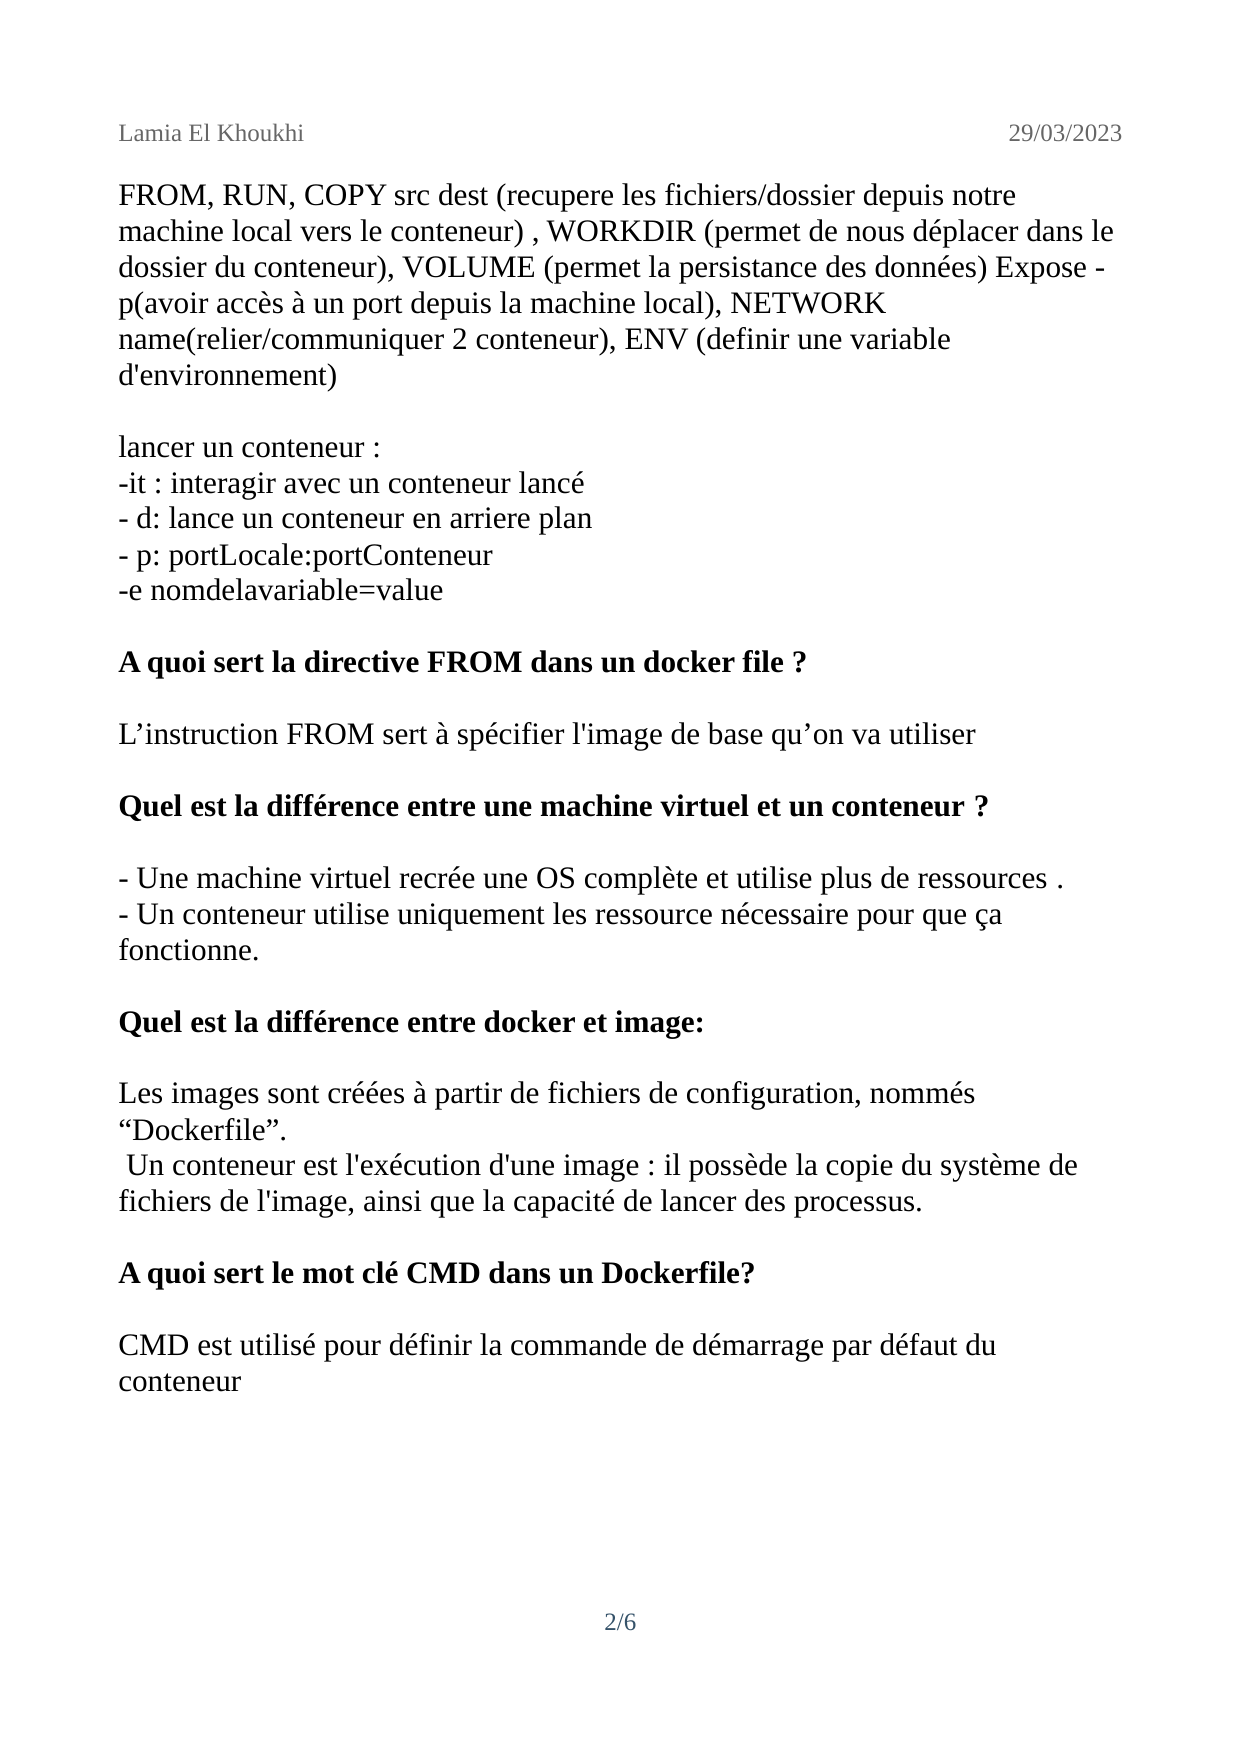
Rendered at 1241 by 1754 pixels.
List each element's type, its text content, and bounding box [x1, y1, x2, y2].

text Quel est la différence entre docker et image: [118, 1003, 1122, 1039]
text - p: portLocale:portConteneur [118, 536, 1122, 572]
text A quoi sert le mot clé CMD dans un Dockerfile? [118, 1254, 1122, 1290]
text L’instruction FROM sert à spécifier l'image de base qu’on va utiliser [118, 715, 1122, 751]
text - d: lance un conteneur en arriere plan [118, 500, 1122, 536]
text Les images sont créées à partir de fichiers de configuration, nommés “Dockerfile”. [118, 1075, 1122, 1147]
text FROM, RUN, COPY src dest (recupere les fichiers/dossier depuis notre machine local vers le conteneur) , WORKDIR (permet de nous déplacer dans le dossier du conteneur), VOLUME (permet la persistance des données) Expose -p(avoir accès à un port depuis la machine local), NETWORK name(relier/communiquer 2 conteneur), ENV (definir une variable d'environnement) [118, 176, 1122, 392]
text CMD est utilisé pour définir la commande de démarrage par défaut du conteneur [118, 1326, 1122, 1398]
text - Une machine virtuel recrée une OS complète et utilise plus de ressources . [118, 859, 1122, 895]
text Un conteneur est l'exécution d'une image : il possède la copie du système de fichiers de l'image, ainsi que la capacité de lancer des processus. [118, 1147, 1122, 1218]
text A quoi sert la directive FROM dans un docker file ? [118, 643, 1122, 679]
text -it : interagir avec un conteneur lancé [118, 464, 1122, 500]
text -e nomdelavariable=value [118, 572, 1122, 608]
text Quel est la différence entre une machine virtuel et un conteneur ? [118, 787, 1122, 823]
text - Un conteneur utilise uniquement les ressource nécessaire pour que ça fonctionne. [118, 895, 1122, 967]
text lancer un conteneur : [118, 428, 1122, 464]
